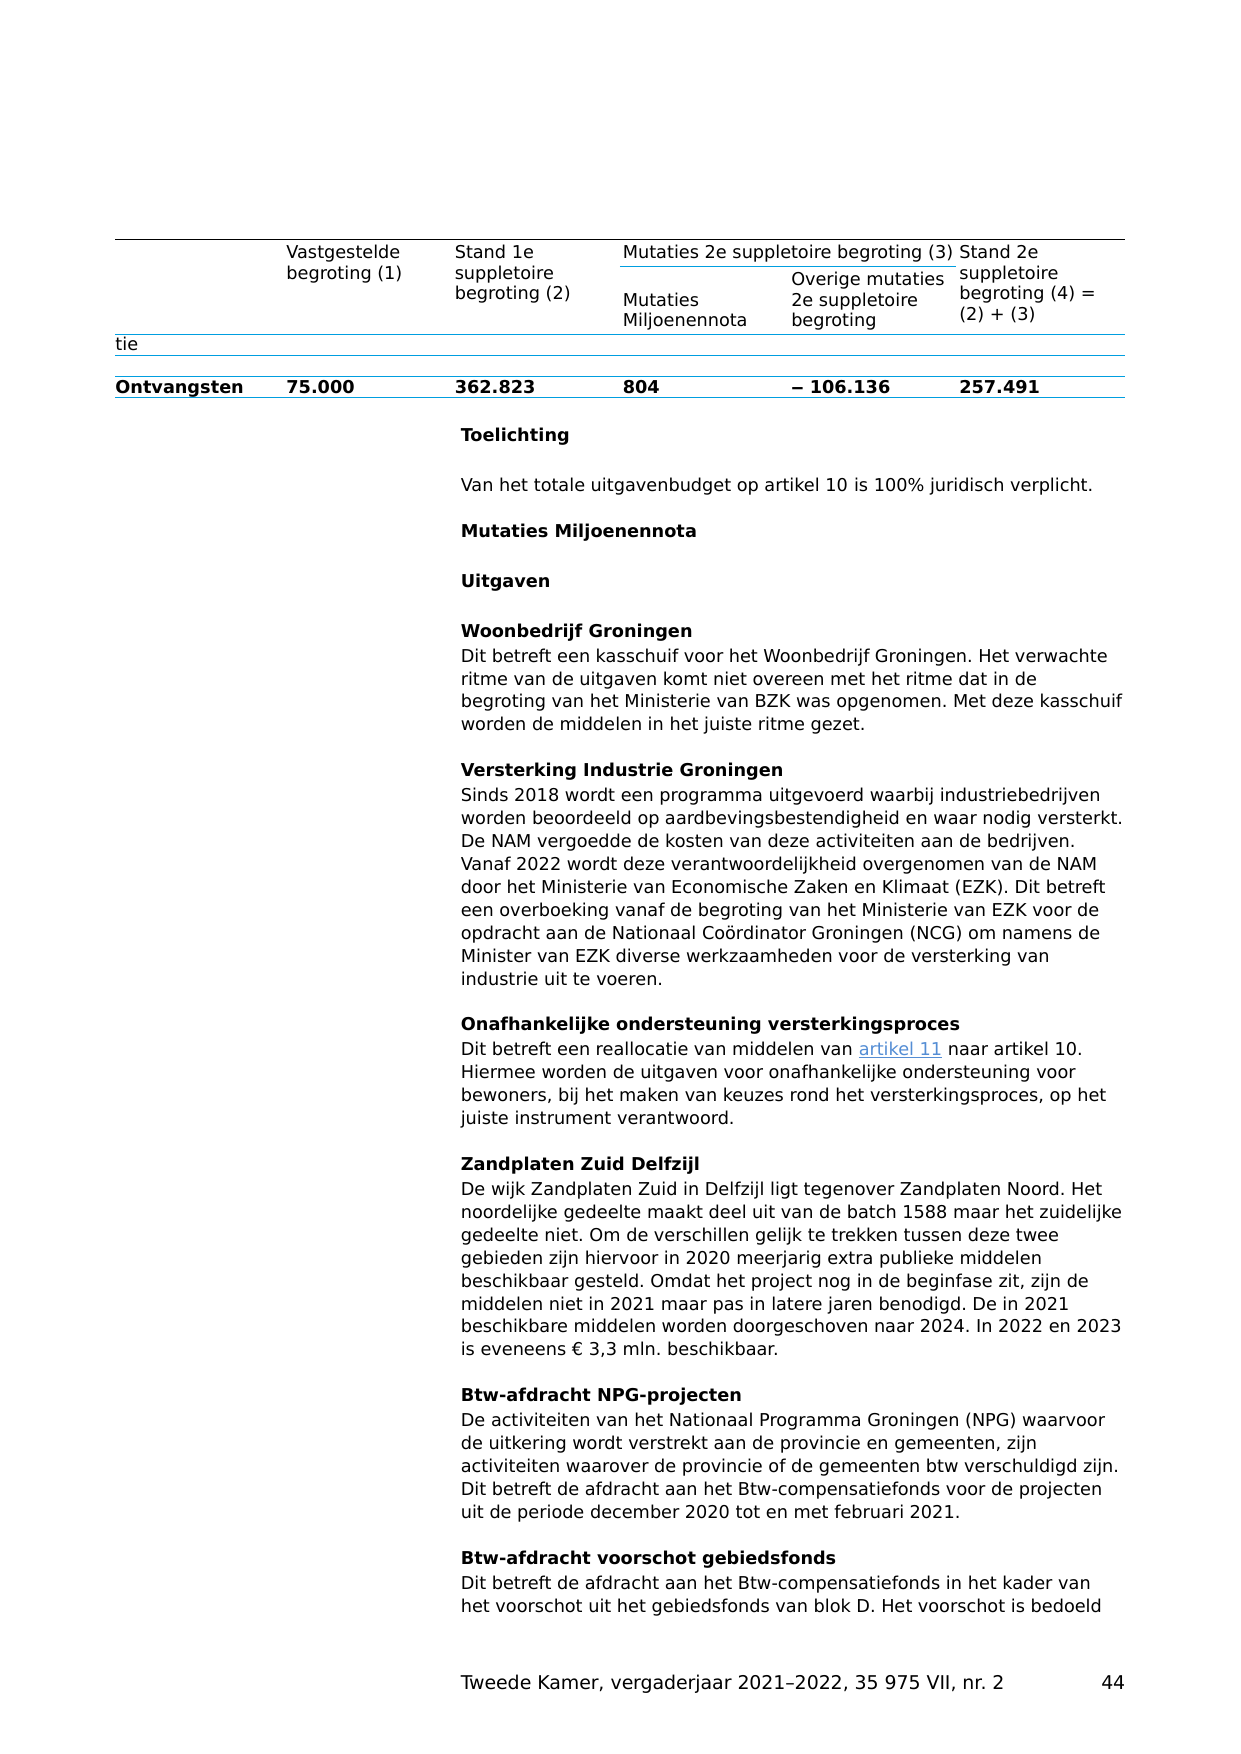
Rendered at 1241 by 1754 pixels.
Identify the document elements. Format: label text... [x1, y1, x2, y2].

table_cell Mutaties Miljoenennota [620, 267, 788, 334]
table_cell [788, 335, 956, 355]
table_cell ‒ 106.136 [788, 377, 956, 397]
table_cell Mutaties 2e suppletoire begroting (3) [620, 240, 956, 266]
text Btw-afdracht voorschot gebiedsfonds [461, 1546, 1125, 1569]
table_cell [620, 356, 788, 376]
text Dit betreft een kasschuif voor het Woonbedrijf Groningen. Het verwachte ritme van de uitgaven komt niet overeen met het ritme dat in de begroting van het Ministerie van BZK was opgenomen. Met deze kasschuif worden de middelen in het juiste ritme gezet. [461, 644, 1125, 735]
text Toelichting [461, 423, 1125, 446]
text Woonbedrijf Groningen [461, 619, 1125, 642]
text Mutaties Miljoenennota [461, 519, 1125, 542]
table_cell [283, 335, 452, 355]
table_cell [956, 335, 1125, 355]
table_cell [452, 335, 620, 355]
table_cell Ontvangsten [115, 377, 283, 397]
text Btw-afdracht NPG-projecten [461, 1383, 1125, 1406]
table_cell tie [115, 335, 283, 355]
table_cell 362.823 [452, 377, 620, 397]
text Versterking Industrie Groningen [461, 758, 1125, 781]
text De activiteiten van het Nationaal Programma Groningen (NPG) waarvoor de uitkering wordt verstrekt aan de provincie en gemeenten, zijn activiteiten waarover de provincie of de gemeenten btw verschuldigd zijn. Dit betreft de afdracht aan het Btw-compensatiefonds voor de projecten uit de periode december 2020 tot en met februari 2021. [461, 1408, 1125, 1523]
table_cell 75.000 [283, 377, 452, 397]
text Sinds 2018 wordt een programma uitgevoerd waarbij industriebedrijven worden beoordeeld op aardbevingsbestendigheid en waar nodig versterkt. De NAM vergoedde de kosten van deze activiteiten aan de bedrijven. Vanaf 2022 wordt deze verantwoordelijkheid overgenomen van de NAM door het Ministerie van Economische Zaken en Klimaat (EZK). Dit betreft een overboeking vanaf de begroting van het Ministerie van EZK voor de opdracht aan de Nationaal Coördinator Groningen (NCG) om namens de Minister van EZK diverse werkzaamheden voor de versterking van industrie uit te voeren. [461, 783, 1125, 989]
table_cell 257.491 [956, 377, 1125, 397]
table_cell Stand 2e suppletoire begroting (4) = (2) + (3) [956, 240, 1125, 334]
text Dit betreft een reallocatie van middelen van artikel 11 naar artikel 10. Hiermee worden de uitgaven voor onafhankelijke ondersteuning voor bewoners, bij het maken van keuzes rond het versterkingsproces, op het juiste instrument verantwoord. [461, 1037, 1125, 1129]
table_cell [115, 356, 283, 376]
table_cell [115, 240, 283, 334]
table_cell Stand 1e suppletoire begroting (2) [452, 240, 620, 334]
text Onafhankelijke ondersteuning versterkingsproces [461, 1012, 1125, 1035]
table_cell [452, 356, 620, 376]
table_header Tabel 13 Budgettaire gevolgen van beleid artikel 10. Groningen versterken en perspectief (bedragen x € 1.000) [115, 191, 1125, 239]
table_cell [788, 356, 956, 376]
table_cell Overige mutaties 2e suppletoire begroting [788, 267, 956, 334]
table_cell [620, 335, 788, 355]
table_cell Vastgestelde begroting (1) [283, 240, 452, 334]
text Uitgaven [461, 569, 1125, 592]
table_cell 804 [620, 377, 788, 397]
text De wijk Zandplaten Zuid in Delfzijl ligt tegenover Zandplaten Noord. Het noordelijke gedeelte maakt deel uit van de batch 1588 maar het zuidelijke gedeelte niet. Om de verschillen gelijk te trekken tussen deze twee gebieden zijn hiervoor in 2020 meerjarig extra publieke middelen beschikbaar gesteld. Omdat het project nog in de beginfase zit, zijn de middelen niet in 2021 maar pas in latere jaren benodigd. De in 2021 beschikbare middelen worden doorgeschoven naar 2024. In 2022 en 2023 is eveneens € 3,3 mln. beschikbaar. [461, 1177, 1125, 1360]
text Van het totale uitgavenbudget op artikel 10 is 100% juridisch verplicht. [461, 473, 1125, 496]
table_cell [956, 356, 1125, 376]
text Zandplaten Zuid Delfzijl [461, 1152, 1125, 1175]
table_cell [283, 356, 452, 376]
text Dit betreft de afdracht aan het Btw-compensatiefonds in het kader van het voorschot uit het gebiedsfonds van blok D. Het voorschot is bedoeld [461, 1571, 1125, 1617]
